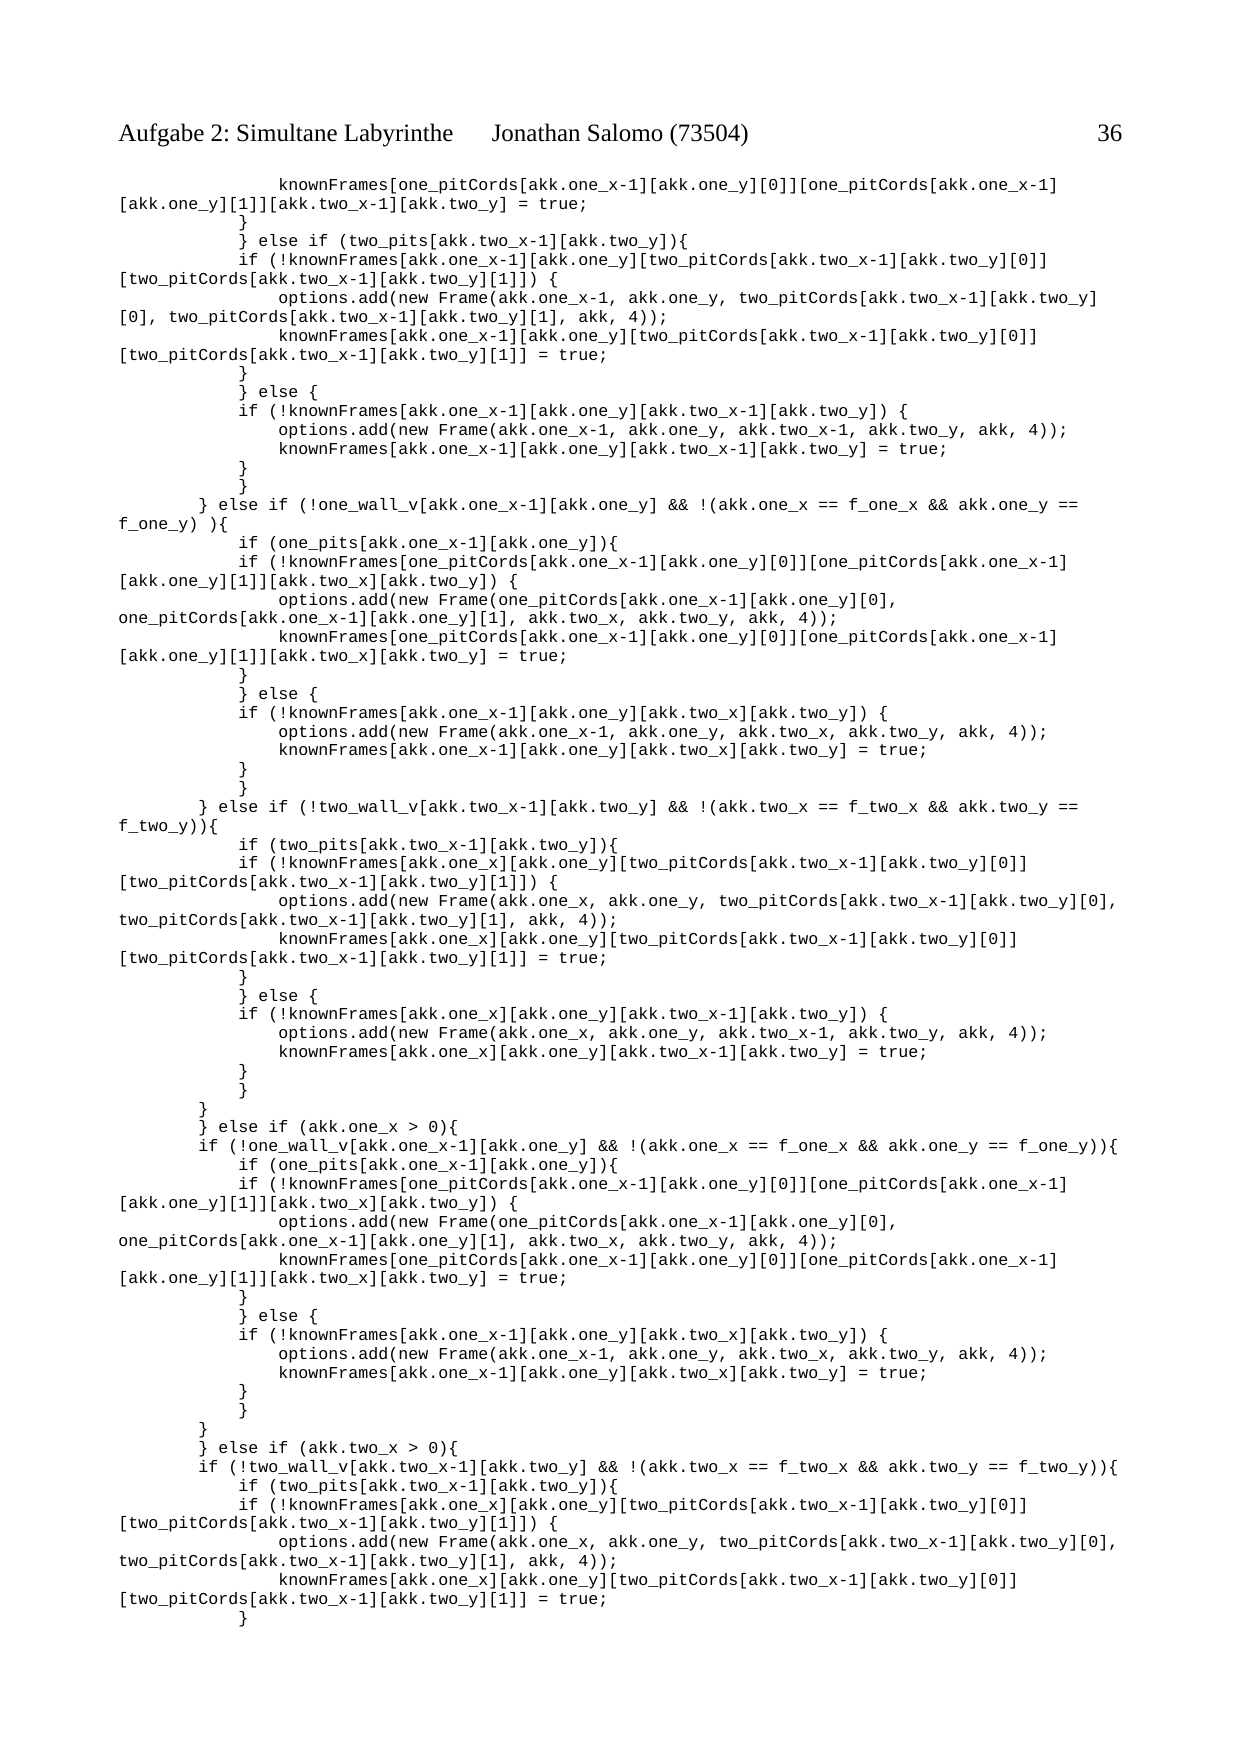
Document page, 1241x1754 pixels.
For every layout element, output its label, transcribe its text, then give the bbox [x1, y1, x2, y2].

text knownFrames[one_pitCords[akk.one_x-1][akk.one_y][0]][one_pitCords[akk.one_x-1][akk.one_y][1]][akk.two_x-1][akk.two_y] = true; [118, 176, 1122, 214]
text knownFrames[akk.one_x][akk.one_y][akk.two_x-1][akk.two_y] = true; [118, 1044, 1122, 1062]
text } else { [118, 1308, 1122, 1326]
text options.add(new Frame(akk.one_x-1, akk.one_y, akk.two_x-1, akk.two_y, akk, 4)); [118, 421, 1122, 440]
text } else { [118, 685, 1122, 704]
text if (!two_wall_v[akk.two_x-1][akk.two_y] && !(akk.two_x == f_two_x && akk.two_y == f_two_y)){ [118, 1458, 1122, 1477]
text if (!knownFrames[akk.one_x-1][akk.one_y][two_pitCords[akk.two_x-1][akk.two_y][0]][two_pitCords[akk.two_x-1][akk.two_y][1]]) { [118, 252, 1122, 289]
text } else { [118, 384, 1122, 403]
text } [118, 1402, 1122, 1421]
text } [118, 459, 1122, 478]
text options.add(new Frame(one_pitCords[akk.one_x-1][akk.one_y][0], one_pitCords[akk.one_x-1][akk.one_y][1], akk.two_x, akk.two_y, akk, 4)); [118, 591, 1122, 629]
text knownFrames[akk.one_x-1][akk.one_y][two_pitCords[akk.two_x-1][akk.two_y][0]][two_pitCords[akk.two_x-1][akk.two_y][1]] = true; [118, 327, 1122, 365]
text } [118, 667, 1122, 685]
text options.add(new Frame(akk.one_x-1, akk.one_y, akk.two_x, akk.two_y, akk, 4)); [118, 1345, 1122, 1364]
text } [118, 1383, 1122, 1402]
text options.add(new Frame(akk.one_x-1, akk.one_y, akk.two_x, akk.two_y, akk, 4)); [118, 723, 1122, 742]
text } [118, 1289, 1122, 1308]
text options.add(new Frame(akk.one_x, akk.one_y, two_pitCords[akk.two_x-1][akk.two_y][0], two_pitCords[akk.two_x-1][akk.two_y][1], akk, 4)); [118, 1534, 1122, 1572]
text } else if (two_pits[akk.two_x-1][akk.two_y]){ [118, 233, 1122, 252]
text if (!knownFrames[akk.one_x-1][akk.one_y][akk.two_x][akk.two_y]) { [118, 1326, 1122, 1345]
text } else if (akk.one_x > 0){ [118, 1119, 1122, 1138]
text if (!knownFrames[one_pitCords[akk.one_x-1][akk.one_y][0]][one_pitCords[akk.one_x-1][akk.one_y][1]][akk.two_x][akk.two_y]) { [118, 553, 1122, 591]
text knownFrames[one_pitCords[akk.one_x-1][akk.one_y][0]][one_pitCords[akk.one_x-1][akk.one_y][1]][akk.two_x][akk.two_y] = true; [118, 1251, 1122, 1289]
text } [118, 365, 1122, 384]
text } else if (!one_wall_v[akk.one_x-1][akk.one_y] && !(akk.one_x == f_one_x && akk.one_y == f_one_y) ){ [118, 497, 1122, 534]
text options.add(new Frame(akk.one_x, akk.one_y, two_pitCords[akk.two_x-1][akk.two_y][0], two_pitCords[akk.two_x-1][akk.two_y][1], akk, 4)); [118, 893, 1122, 931]
text } [118, 1421, 1122, 1439]
text } else if (akk.two_x > 0){ [118, 1439, 1122, 1458]
text if (!knownFrames[akk.one_x][akk.one_y][akk.two_x-1][akk.two_y]) { [118, 1006, 1122, 1025]
text } [118, 1081, 1122, 1100]
text } [118, 214, 1122, 233]
text if (!knownFrames[one_pitCords[akk.one_x-1][akk.one_y][0]][one_pitCords[akk.one_x-1][akk.one_y][1]][akk.two_x][akk.two_y]) { [118, 1176, 1122, 1213]
text } [118, 478, 1122, 497]
text options.add(new Frame(akk.one_x, akk.one_y, akk.two_x-1, akk.two_y, akk, 4)); [118, 1025, 1122, 1044]
text if (!knownFrames[akk.one_x-1][akk.one_y][akk.two_x][akk.two_y]) { [118, 704, 1122, 723]
text if (one_pits[akk.one_x-1][akk.one_y]){ [118, 1157, 1122, 1176]
text if (two_pits[akk.two_x-1][akk.two_y]){ [118, 1477, 1122, 1496]
text } [118, 1100, 1122, 1119]
text knownFrames[one_pitCords[akk.one_x-1][akk.one_y][0]][one_pitCords[akk.one_x-1][akk.one_y][1]][akk.two_x][akk.two_y] = true; [118, 629, 1122, 667]
text options.add(new Frame(akk.one_x-1, akk.one_y, two_pitCords[akk.two_x-1][akk.two_y][0], two_pitCords[akk.two_x-1][akk.two_y][1], akk, 4)); [118, 289, 1122, 327]
text } [118, 1062, 1122, 1081]
text knownFrames[akk.one_x-1][akk.one_y][akk.two_x-1][akk.two_y] = true; [118, 440, 1122, 459]
text knownFrames[akk.one_x][akk.one_y][two_pitCords[akk.two_x-1][akk.two_y][0]][two_pitCords[akk.two_x-1][akk.two_y][1]] = true; [118, 931, 1122, 968]
text } [118, 761, 1122, 780]
text if (!knownFrames[akk.one_x-1][akk.one_y][akk.two_x-1][akk.two_y]) { [118, 403, 1122, 421]
text knownFrames[akk.one_x-1][akk.one_y][akk.two_x][akk.two_y] = true; [118, 1364, 1122, 1383]
text knownFrames[akk.one_x][akk.one_y][two_pitCords[akk.two_x-1][akk.two_y][0]][two_pitCords[akk.two_x-1][akk.two_y][1]] = true; [118, 1572, 1122, 1609]
text } [118, 968, 1122, 987]
text if (!one_wall_v[akk.one_x-1][akk.one_y] && !(akk.one_x == f_one_x && akk.one_y == f_one_y)){ [118, 1138, 1122, 1157]
text } else { [118, 987, 1122, 1006]
text if (one_pits[akk.one_x-1][akk.one_y]){ [118, 534, 1122, 553]
text knownFrames[akk.one_x-1][akk.one_y][akk.two_x][akk.two_y] = true; [118, 742, 1122, 761]
text if (two_pits[akk.two_x-1][akk.two_y]){ [118, 836, 1122, 855]
text } else if (!two_wall_v[akk.two_x-1][akk.two_y] && !(akk.two_x == f_two_x && akk.two_y == f_two_y)){ [118, 798, 1122, 836]
text if (!knownFrames[akk.one_x][akk.one_y][two_pitCords[akk.two_x-1][akk.two_y][0]][two_pitCords[akk.two_x-1][akk.two_y][1]]) { [118, 1496, 1122, 1534]
text if (!knownFrames[akk.one_x][akk.one_y][two_pitCords[akk.two_x-1][akk.two_y][0]][two_pitCords[akk.two_x-1][akk.two_y][1]]) { [118, 855, 1122, 893]
text } [118, 1609, 1122, 1628]
text } [118, 780, 1122, 798]
text options.add(new Frame(one_pitCords[akk.one_x-1][akk.one_y][0], one_pitCords[akk.one_x-1][akk.one_y][1], akk.two_x, akk.two_y, akk, 4)); [118, 1213, 1122, 1251]
